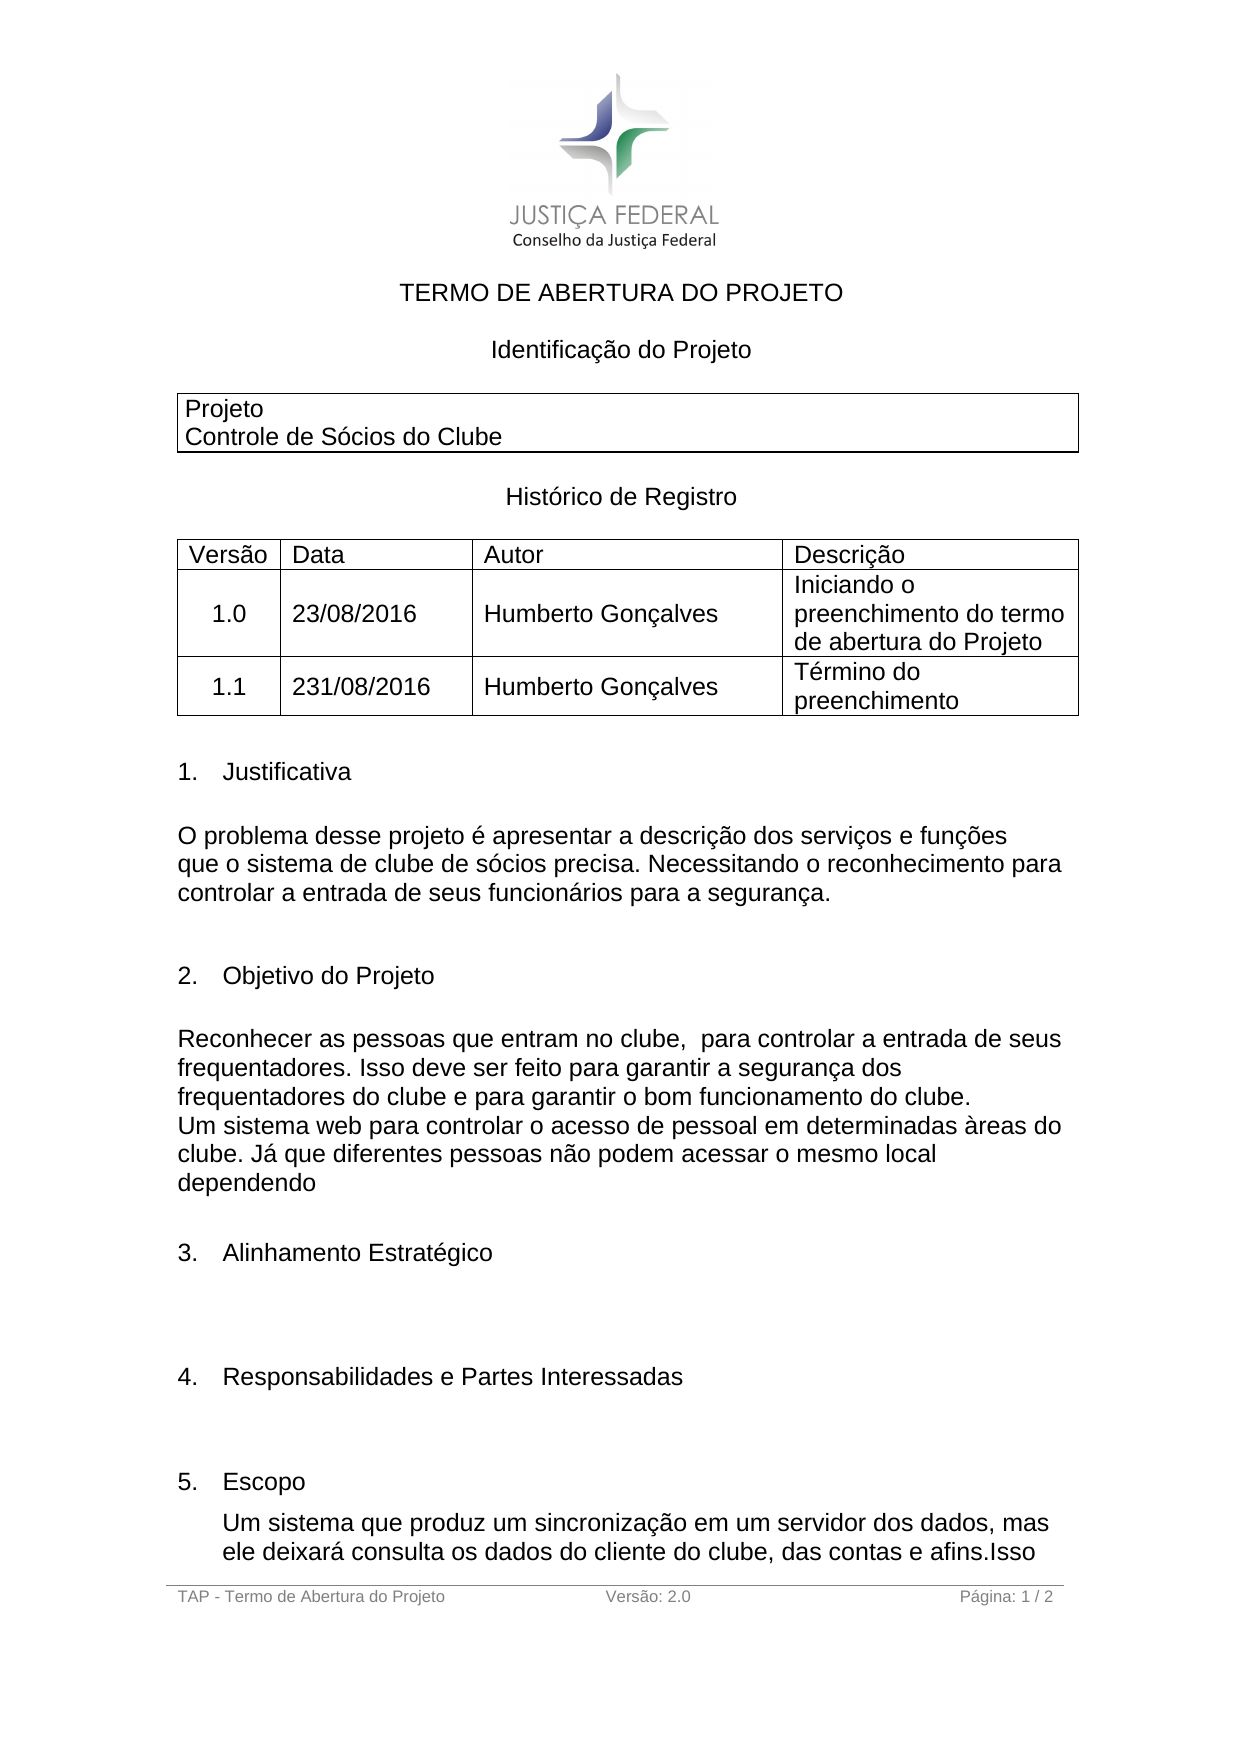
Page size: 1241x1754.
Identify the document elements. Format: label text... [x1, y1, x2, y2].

text Um sistema que produz um sincronização em um servidor dos dados, mas ele deixará consulta os dados do cliente do clube, das contas e afins.Isso [177, 1508, 1065, 1566]
text TERMO DE ABERTURA DO PROJETO [177, 278, 1065, 306]
subtitle Alinhamento Estratégico [177, 1238, 1065, 1267]
subtitle Justificativa [177, 757, 1065, 786]
table_cell 1.1 [178, 657, 280, 714]
subtitle Responsabilidades e Partes Interessadas [177, 1362, 1065, 1391]
table_cell 23/08/2016 [281, 570, 472, 656]
text O problema desse projeto é apresentar a descrição dos serviços e funções que o sistema de clube de sócios precisa. Necessitando o reconhecimento para controlar a entrada de seus funcionários para a segurança. [177, 821, 1063, 907]
table_cell Humberto Gonçalves [473, 570, 782, 656]
text Reconhecer as pessoas que entram no clube, para controlar a entrada de seus frequentadores. Isso deve ser feito para garantir a segurança dos frequentadores do clube e para garantir o bom funcionamento do clube. [177, 1024, 1063, 1111]
picture [509, 73, 719, 249]
table_cell Humberto Gonçalves [473, 657, 782, 714]
table_cell 231/08/2016 [281, 657, 472, 714]
table_cell Término do preenchimento [783, 657, 1078, 714]
table_header Autor [473, 540, 782, 569]
table_cell Iniciando o preenchimento do termo de abertura do Projeto [783, 570, 1078, 656]
table_header Projeto Controle de Sócios do Clube [178, 394, 1078, 451]
table_cell 1.0 [178, 570, 280, 656]
text Identificação do Projeto [177, 335, 1065, 364]
text Histórico de Registro [177, 481, 1065, 510]
text Um sistema web para controlar o acesso de pessoal em determinadas àreas do clube. Já que diferentes pessoas não podem acessar o mesmo local dependendo [177, 1111, 1063, 1197]
subtitle Escopo [177, 1467, 1065, 1496]
table_header Descrição [783, 540, 1078, 569]
table_header Data [281, 540, 472, 569]
table_header Versão [178, 540, 280, 569]
subtitle Objetivo do Projeto [177, 961, 1065, 989]
